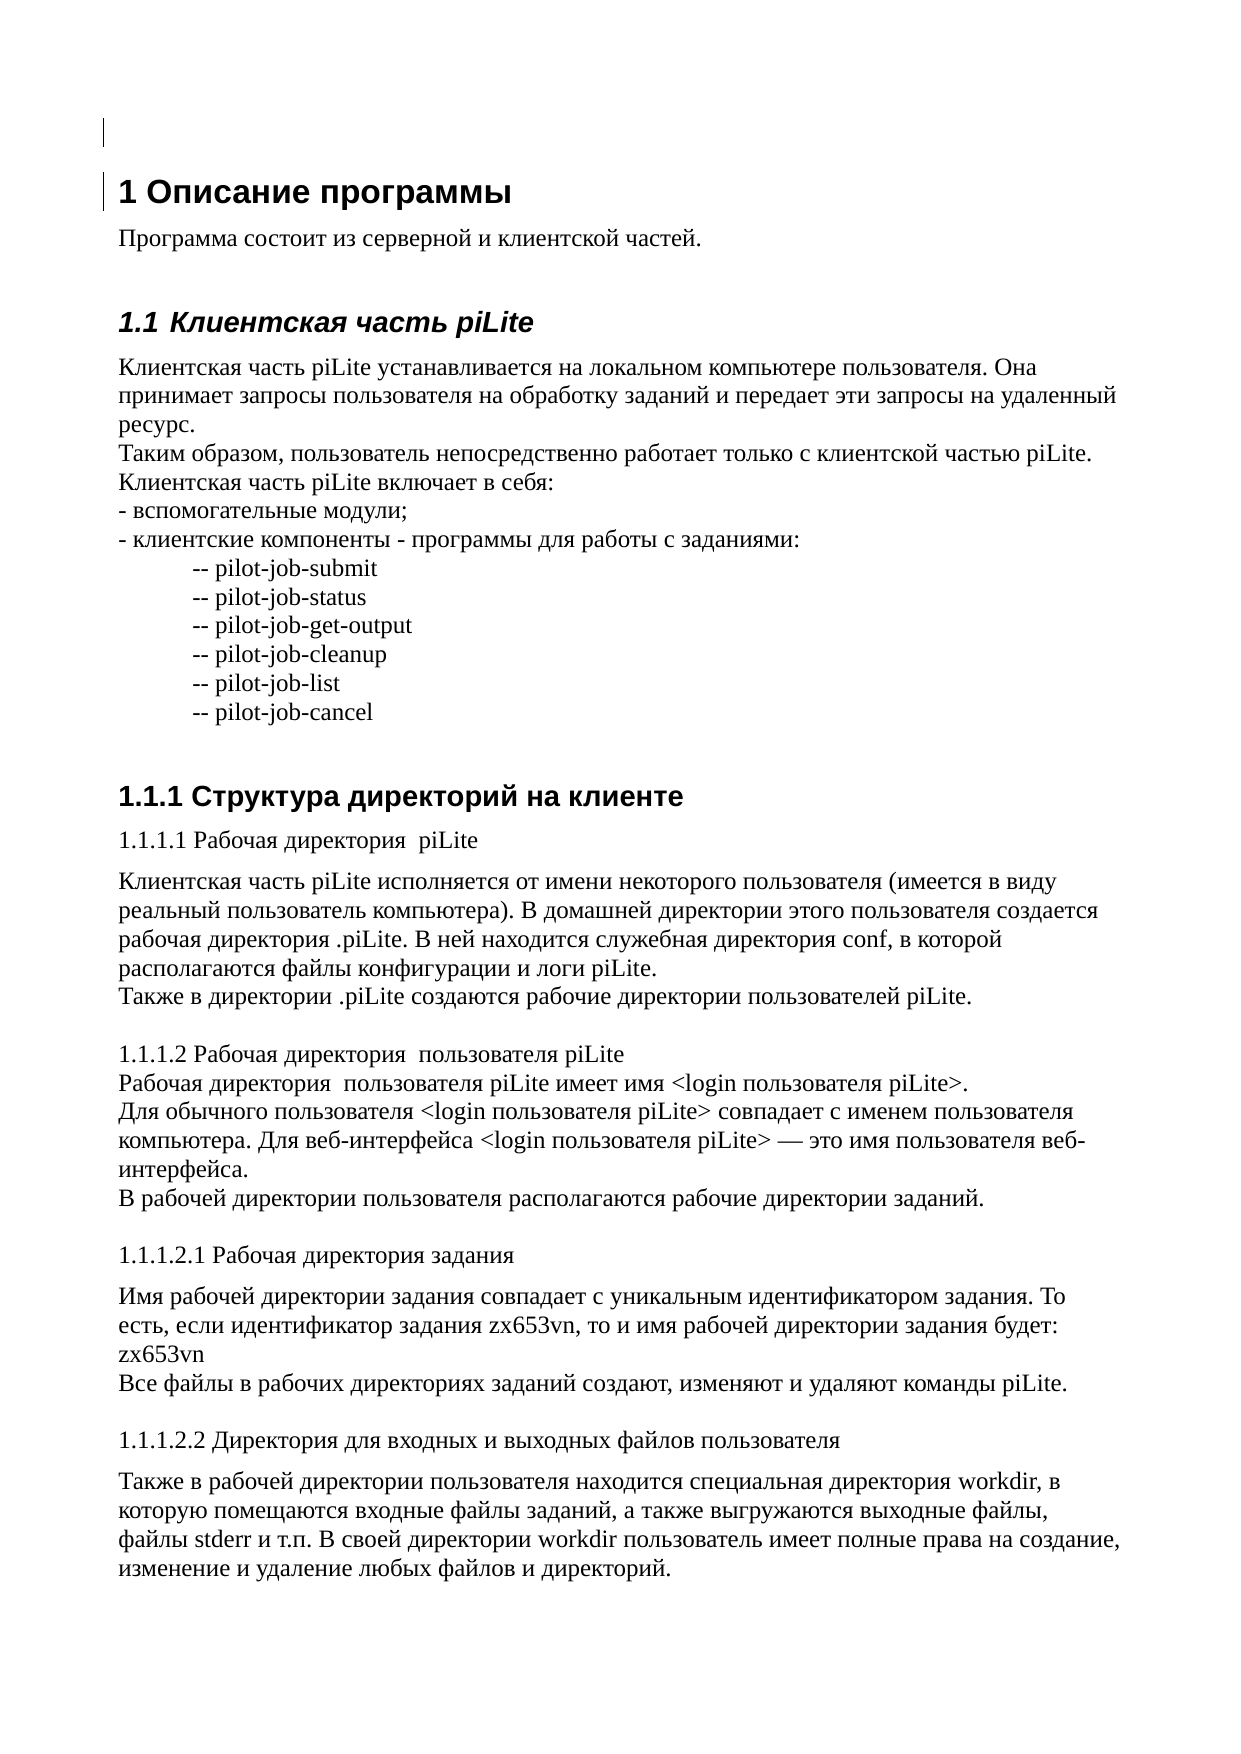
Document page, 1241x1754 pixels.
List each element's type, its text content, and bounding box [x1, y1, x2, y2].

subtitle 1 Описание программы [118, 172, 1122, 211]
text Клиентская часть piLite включает в себя: [118, 467, 1122, 495]
text Клиентская часть piLite устанавливается на локальном компьютере пользователя. Она принимает запросы пользователя на обработку заданий и передает эти запросы на удаленный ресурс. [118, 352, 1122, 438]
text -- pilot-job-list [118, 668, 1122, 697]
text Также в рабочей директории пользователя находится специальная директория workdir, в которую помещаются входные файлы заданий, а также выгружаются выходные файлы, файлы stderr и т.п. В своей директории workdir пользователь имеет полные права на создание, изменение и удаление любых файлов и директорий. [118, 1466, 1122, 1581]
text В рабочей директории пользователя располагаются рабочие директории заданий. [118, 1183, 1122, 1211]
subtitle 1.1.1 Структура директорий на клиенте [118, 779, 1122, 813]
text Все файлы в рабочих директориях заданий создают, изменяют и удаляют команды piLite. [118, 1368, 1122, 1396]
text Программа состоит из серверной и клиентской частей. [118, 223, 1122, 252]
text -- pilot-job-submit [118, 553, 1122, 582]
text Рабочая директория пользователя piLite имеет имя <login пользователя piLite>. [118, 1068, 1122, 1096]
text -- pilot-job-get-output [118, 610, 1122, 639]
text Таким образом, пользователь непосредственно работает только с клиентской частью piLite. [118, 438, 1122, 467]
text -- pilot-job-cancel [118, 697, 1122, 725]
text - клиентские компоненты - программы для работы с заданиями: [118, 524, 1122, 553]
text Имя рабочей директории задания совпадает с уникальным идентификатором задания. То есть, если идентификатор задания zx653vn, то и имя рабочей директории задания будет: zx653vn [118, 1281, 1122, 1368]
text -- pilot-job-status [118, 582, 1122, 610]
text -- pilot-job-cleanup [118, 639, 1122, 668]
text Клиентская часть piLite исполняется от имени некоторого пользователя (имеется в виду реальный пользователь компьютера). В домашней директории этого пользователя создается рабочая директория .piLite. В ней находится служебная директория conf, в которой располагаются файлы конфигурации и логи piLite. [118, 866, 1122, 981]
subtitle 1.1 Клиентская часть piLite [118, 306, 1122, 339]
text - вспомогательные модули; [118, 495, 1122, 524]
text 1.1.1.2.1 Рабочая директория задания [118, 1240, 1122, 1269]
text Для обычного пользователя <login пользователя piLite> совпадает с именем пользователя компьютера. Для веб-интерфейса <login пользователя piLite> — это имя пользователя веб-интерфейса. [118, 1096, 1122, 1183]
text 1.1.1.2 Рабочая директория пользователя piLite [118, 1039, 1122, 1068]
text Также в директории .piLite создаются рабочие директории пользователей piLite. [118, 981, 1122, 1010]
text 1.1.1.1 Рабочая директория piLite [118, 825, 1122, 854]
text 1.1.1.2.2 Директория для входных и выходных файлов пользователя [118, 1425, 1122, 1454]
